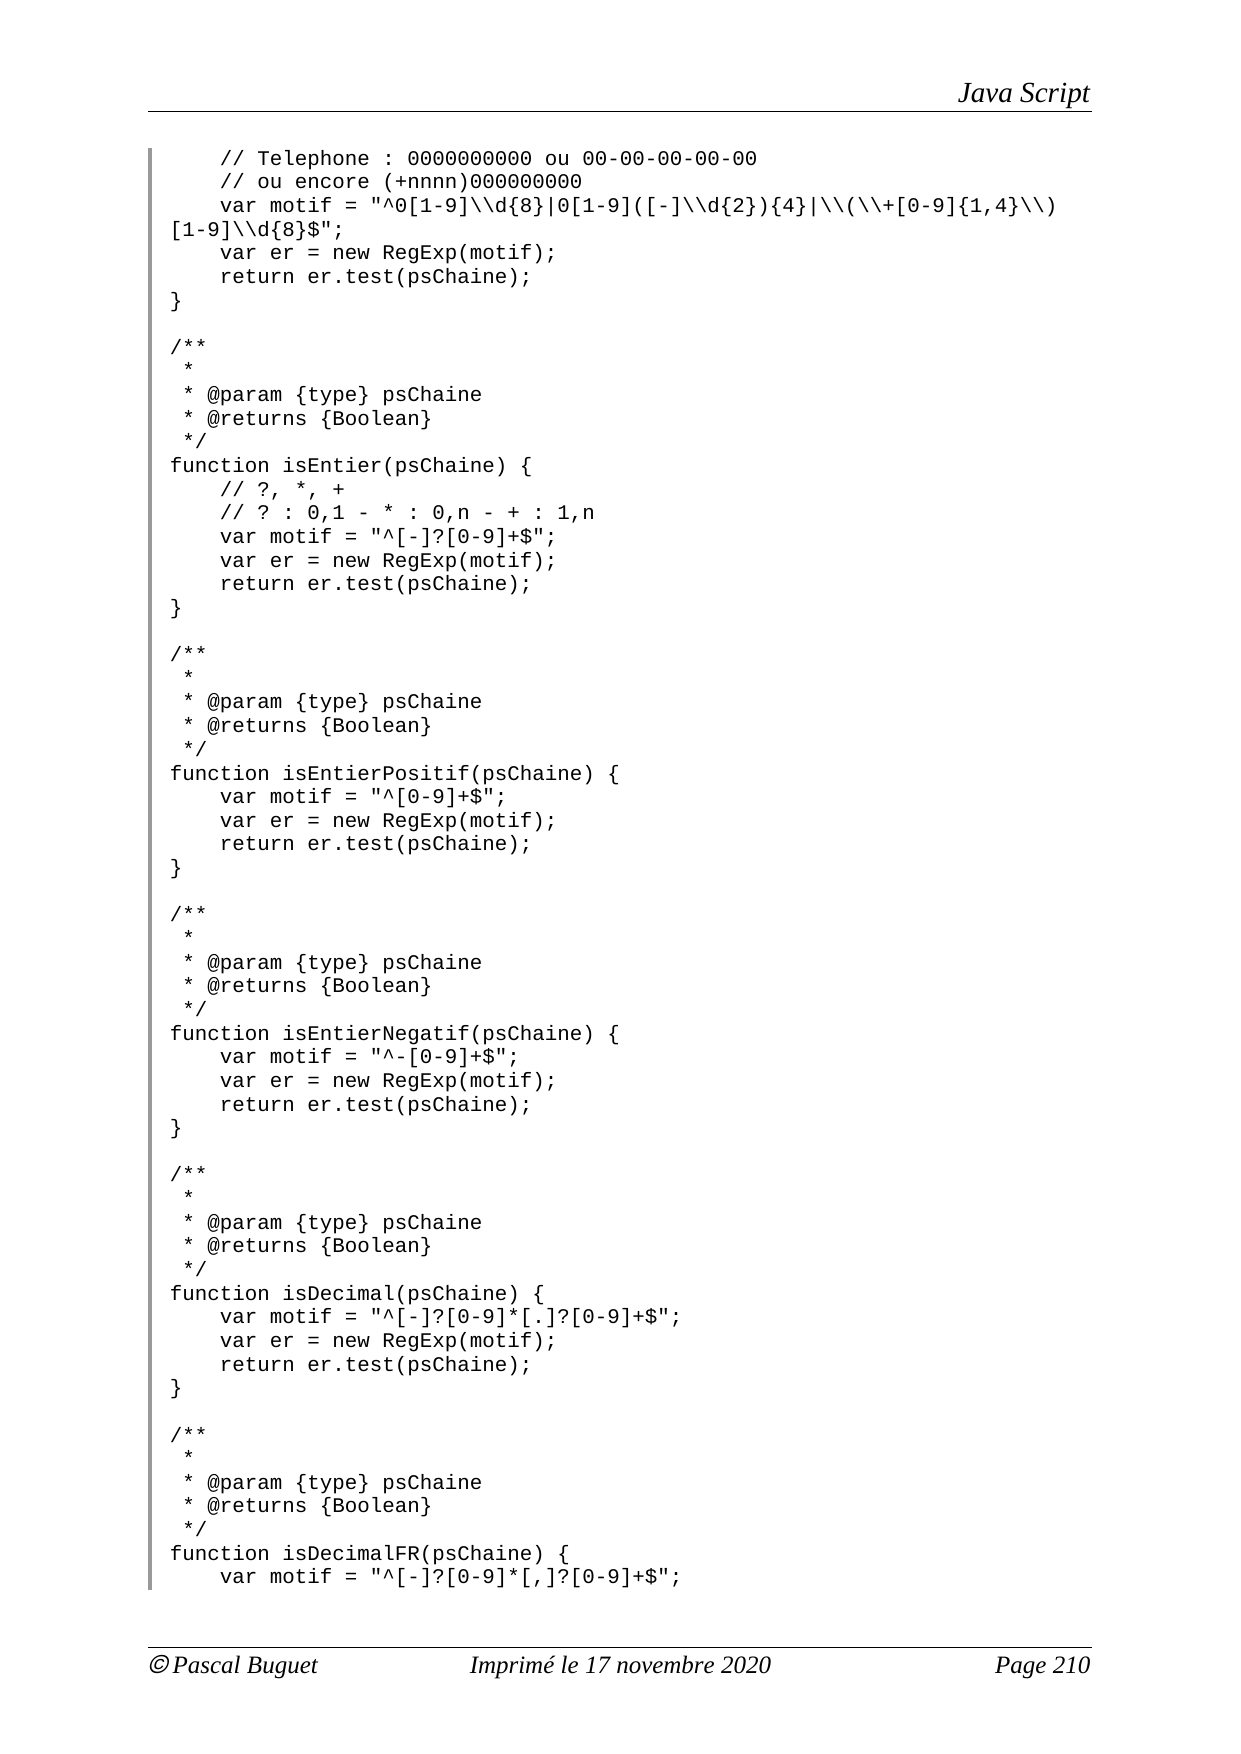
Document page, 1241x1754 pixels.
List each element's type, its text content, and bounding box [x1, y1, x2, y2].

text * [152, 361, 1092, 384]
text var motif = "^-[0-9]+$"; [152, 1046, 1092, 1070]
text * @param {type} psChaine [152, 952, 1092, 975]
text /** [152, 1164, 1092, 1188]
text var er = new RegExp(motif); [152, 810, 1092, 833]
text } [152, 1377, 1092, 1401]
text // ? : 0,1 - * : 0,n - + : 1,n [152, 502, 1092, 526]
text /** [152, 644, 1092, 668]
text * @returns {Boolean} [152, 408, 1092, 431]
text var motif = "^0[1-9]\\d{8}|0[1-9]([-]\\d{2}){4}|\\(\\+[0-9]{1,4}\\)[1-9]\\d{8}$"; [152, 195, 1092, 242]
text } [152, 289, 1092, 313]
text } [152, 597, 1092, 621]
text function isEntier(psChaine) { [152, 455, 1092, 479]
text return er.test(psChaine); [152, 1354, 1092, 1377]
text var motif = "^[0-9]+$"; [152, 786, 1092, 810]
text var er = new RegExp(motif); [152, 1070, 1092, 1093]
text var er = new RegExp(motif); [152, 242, 1092, 266]
text // Telephone : 0000000000 ou 00-00-00-00-00 [152, 148, 1092, 171]
text function isDecimalFR(psChaine) { [152, 1543, 1092, 1566]
text * @param {type} psChaine [152, 384, 1092, 408]
text var er = new RegExp(motif); [152, 1330, 1092, 1354]
text var motif = "^[-]?[0-9]*[.]?[0-9]+$"; [152, 1306, 1092, 1330]
text } [152, 1117, 1092, 1141]
text /** [152, 337, 1092, 361]
text * [152, 668, 1092, 692]
text * @returns {Boolean} [152, 975, 1092, 999]
text */ [152, 1519, 1092, 1543]
text */ [152, 431, 1092, 455]
text * @returns {Boolean} [152, 1235, 1092, 1259]
text */ [152, 739, 1092, 762]
text * @returns {Boolean} [152, 715, 1092, 739]
text * @returns {Boolean} [152, 1496, 1092, 1519]
text /** [152, 1424, 1092, 1448]
text var motif = "^[-]?[0-9]+$"; [152, 526, 1092, 550]
text function isEntierPositif(psChaine) { [152, 762, 1092, 786]
text // ?, *, + [152, 479, 1092, 502]
text var motif = "^[-]?[0-9]*[,]?[0-9]+$"; [152, 1566, 1092, 1590]
text // ou encore (+nnnn)000000000 [152, 171, 1092, 195]
text } [152, 857, 1092, 881]
text * @param {type} psChaine [152, 692, 1092, 715]
text * [152, 1448, 1092, 1472]
text * [152, 1188, 1092, 1212]
text * @param {type} psChaine [152, 1472, 1092, 1496]
text */ [152, 1259, 1092, 1283]
text function isDecimal(psChaine) { [152, 1283, 1092, 1306]
text /** [152, 904, 1092, 928]
text * [152, 928, 1092, 952]
text * @param {type} psChaine [152, 1212, 1092, 1235]
text */ [152, 999, 1092, 1023]
text function isEntierNegatif(psChaine) { [152, 1023, 1092, 1046]
text var er = new RegExp(motif); [152, 550, 1092, 573]
text return er.test(psChaine); [152, 573, 1092, 597]
text return er.test(psChaine); [152, 1093, 1092, 1117]
text return er.test(psChaine); [152, 266, 1092, 289]
text return er.test(psChaine); [152, 833, 1092, 857]
